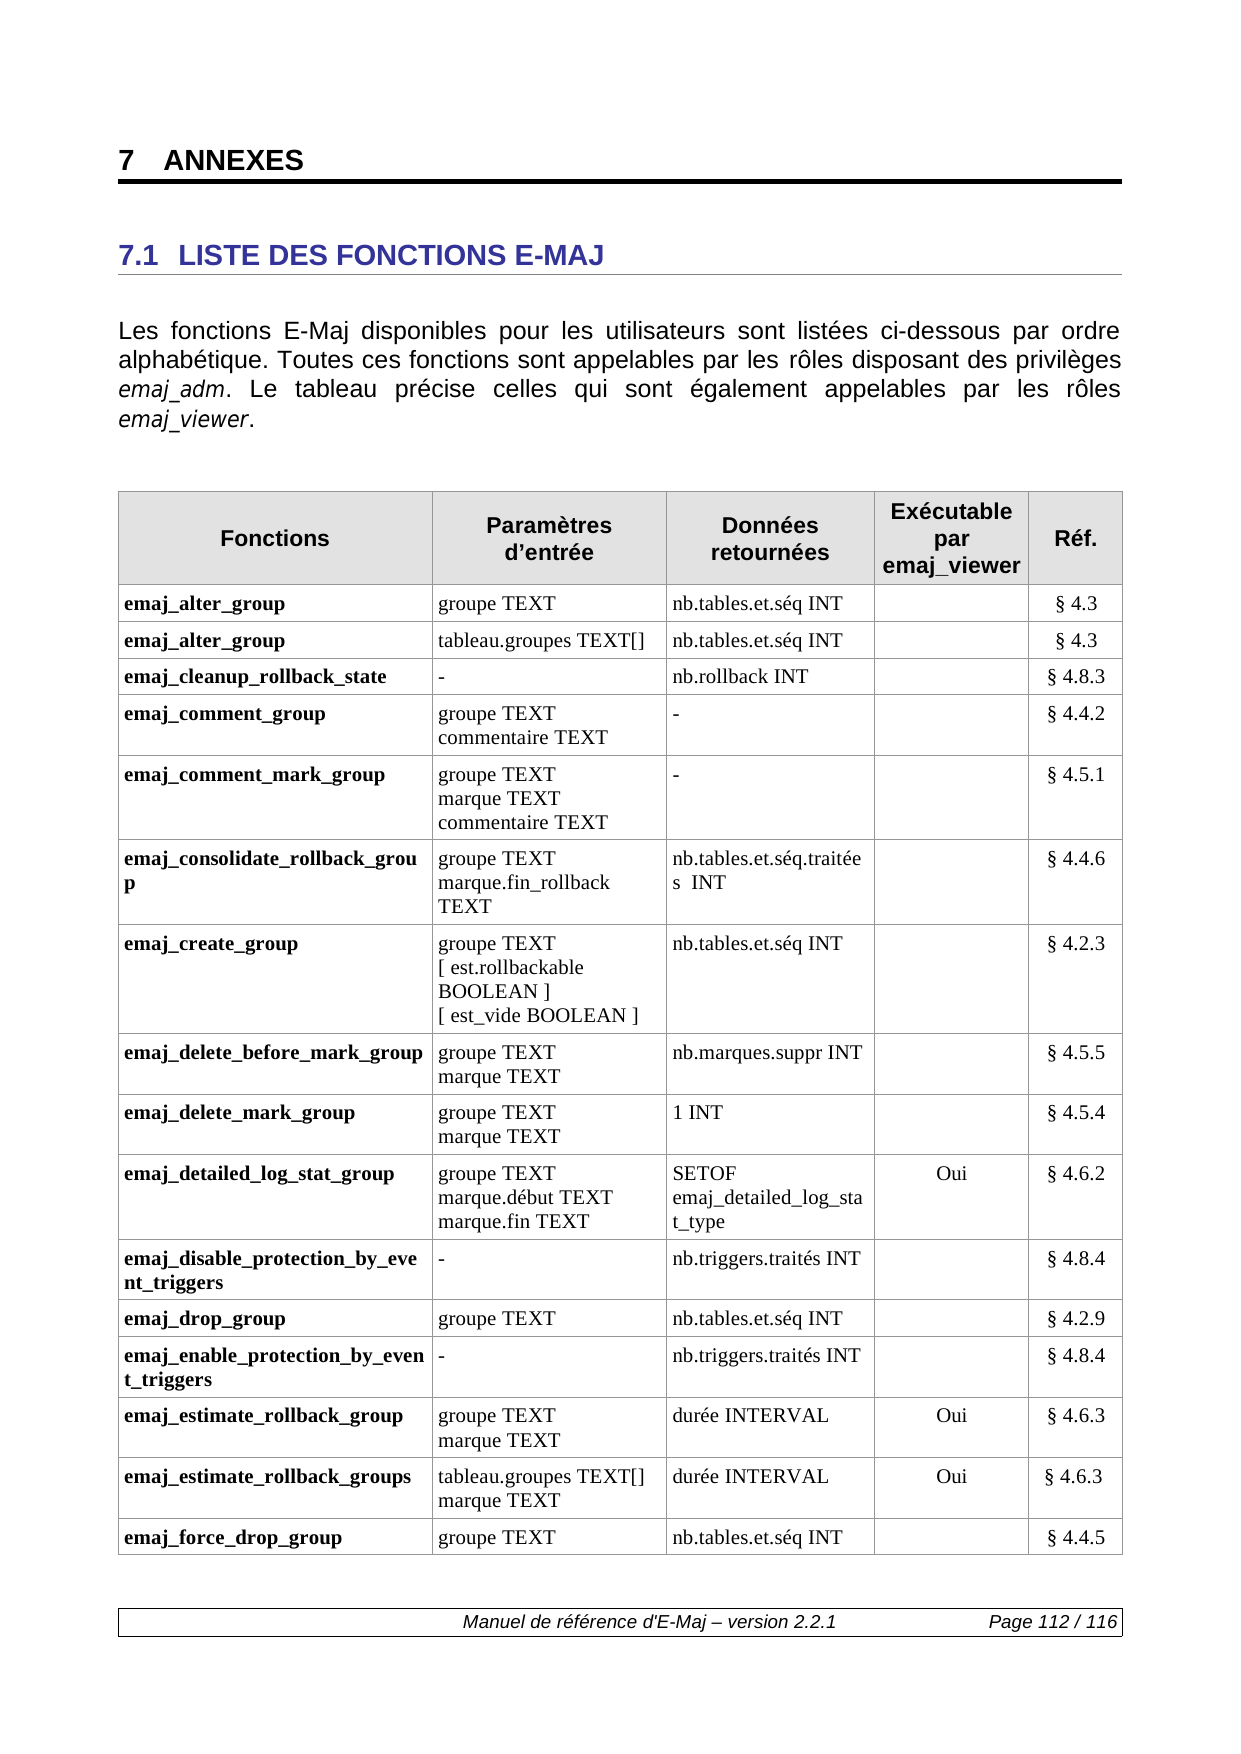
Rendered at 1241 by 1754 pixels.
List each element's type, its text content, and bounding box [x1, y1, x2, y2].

table_cell 1 INT [667, 1095, 874, 1154]
table_cell nb.tables.et.séq.traitées INT [667, 840, 874, 924]
table_cell § 4.4.6 [1029, 840, 1122, 924]
table_cell Oui [875, 1458, 1028, 1518]
table_cell emaj_cleanup_rollback_state [119, 659, 432, 694]
table_cell emaj_delete_before_mark_group [119, 1034, 432, 1093]
table_cell § 4.3 [1029, 585, 1122, 621]
table_cell durée INTERVAL [667, 1398, 874, 1457]
table_cell § 4.5.1 [1029, 756, 1122, 839]
table_header Exécutable par emaj_viewer [875, 492, 1028, 584]
table_cell groupe TEXT [433, 1300, 666, 1336]
table_cell [875, 840, 1028, 924]
table_cell § 4.4.2 [1029, 695, 1122, 755]
table_cell groupe TEXT marque TEXT [433, 1095, 666, 1154]
table_cell [875, 756, 1028, 839]
table_cell § 4.6.3 [1029, 1398, 1122, 1457]
table_cell [875, 1300, 1028, 1336]
table_cell [875, 585, 1028, 621]
table_cell emaj_comment_mark_group [119, 756, 432, 839]
table_cell - [433, 1240, 666, 1299]
table_cell nb.tables.et.séq INT [667, 585, 874, 621]
table_cell § 4.5.5 [1029, 1034, 1122, 1093]
subtitle Annexes [118, 143, 1122, 179]
table_cell emaj_estimate_rollback_groups [119, 1458, 432, 1518]
table_cell [875, 925, 1028, 1033]
table_cell [875, 659, 1028, 694]
table_cell emaj_delete_mark_group [119, 1095, 432, 1154]
table_cell emaj_consolidate_rollback_group [119, 840, 432, 924]
table_cell nb.tables.et.séq INT [667, 1300, 874, 1336]
table_cell Oui [875, 1398, 1028, 1457]
table_cell emaj_alter_group [119, 585, 432, 621]
table_cell groupe TEXT [ est.rollbackable BOOLEAN ] [ est_vide BOOLEAN ] [433, 925, 666, 1033]
table_cell - [667, 695, 874, 755]
table_cell emaj_drop_group [119, 1300, 432, 1336]
table_cell Oui [875, 1155, 1028, 1239]
table_cell [875, 1337, 1028, 1397]
table_cell emaj_force_drop_group [119, 1519, 432, 1554]
table_header Paramètres d’entrée [433, 492, 666, 584]
table_cell groupe TEXT marque TEXT [433, 1398, 666, 1457]
table_cell § 4.2.9 [1029, 1300, 1122, 1336]
table_cell [875, 1034, 1028, 1093]
table_cell emaj_estimate_rollback_group [119, 1398, 432, 1457]
table_cell groupe TEXT marque TEXT [433, 1034, 666, 1093]
table_cell § 4.6.3 [1029, 1458, 1122, 1518]
table_cell emaj_enable_protection_by_event_triggers [119, 1337, 432, 1397]
table_cell § 4.5.4 [1029, 1095, 1122, 1154]
table_cell nb.tables.et.séq INT [667, 622, 874, 657]
table_cell emaj_alter_group [119, 622, 432, 657]
table_cell emaj_disable_protection_by_event_triggers [119, 1240, 432, 1299]
table_cell groupe TEXT marque TEXT commentaire TEXT [433, 756, 666, 839]
table_cell § 4.8.3 [1029, 659, 1122, 694]
table_cell § 4.2.3 [1029, 925, 1122, 1033]
table_cell tableau.groupes TEXT[] [433, 622, 666, 657]
table_cell - [667, 756, 874, 839]
table_cell [875, 1095, 1028, 1154]
table_cell groupe TEXT marque.début TEXT marque.fin TEXT [433, 1155, 666, 1239]
table_header Réf. [1029, 492, 1122, 584]
table_cell [875, 622, 1028, 657]
table_cell nb.marques.suppr INT [667, 1034, 874, 1093]
table_cell emaj_create_group [119, 925, 432, 1033]
table_cell § 4.6.2 [1029, 1155, 1122, 1239]
table_cell groupe TEXT marque.fin_rollback TEXT [433, 840, 666, 924]
table_header Fonctions [119, 492, 432, 584]
table_cell emaj_detailed_log_stat_group [119, 1155, 432, 1239]
table_cell [875, 1519, 1028, 1554]
table_cell emaj_comment_group [119, 695, 432, 755]
table_cell SETOF emaj_detailed_log_stat_type [667, 1155, 874, 1239]
table_cell § 4.4.5 [1029, 1519, 1122, 1554]
table_cell nb.triggers.traités INT [667, 1240, 874, 1299]
table_cell § 4.8.4 [1029, 1240, 1122, 1299]
table_cell - [433, 1337, 666, 1397]
table_cell [875, 1240, 1028, 1299]
table_cell nb.tables.et.séq INT [667, 1519, 874, 1554]
table_cell nb.tables.et.séq INT [667, 925, 874, 1033]
text Les fonctions E-Maj disponibles pour les utilisateurs sont listées ci-dessous par ordre alphabétique. Toutes ces fonctions sont appelables par les rôles disposant des privilèges emaj_adm. Le tableau précise celles qui sont également appelables par les rôles emaj_viewer. [118, 316, 1122, 432]
table_cell groupe TEXT commentaire TEXT [433, 695, 666, 755]
table_cell § 4.8.4 [1029, 1337, 1122, 1397]
table_cell nb.triggers.traités INT [667, 1337, 874, 1397]
table_cell - [433, 659, 666, 694]
table_cell groupe TEXT [433, 1519, 666, 1554]
table_cell [875, 695, 1028, 755]
table_cell § 4.3 [1029, 622, 1122, 657]
table_cell tableau.groupes TEXT[] marque TEXT [433, 1458, 666, 1518]
table_cell groupe TEXT [433, 585, 666, 621]
subtitle Liste des fonctions E-Maj [118, 238, 1122, 274]
table_cell durée INTERVAL [667, 1458, 874, 1518]
table_header Données retournées [667, 492, 874, 584]
table_cell nb.rollback INT [667, 659, 874, 694]
